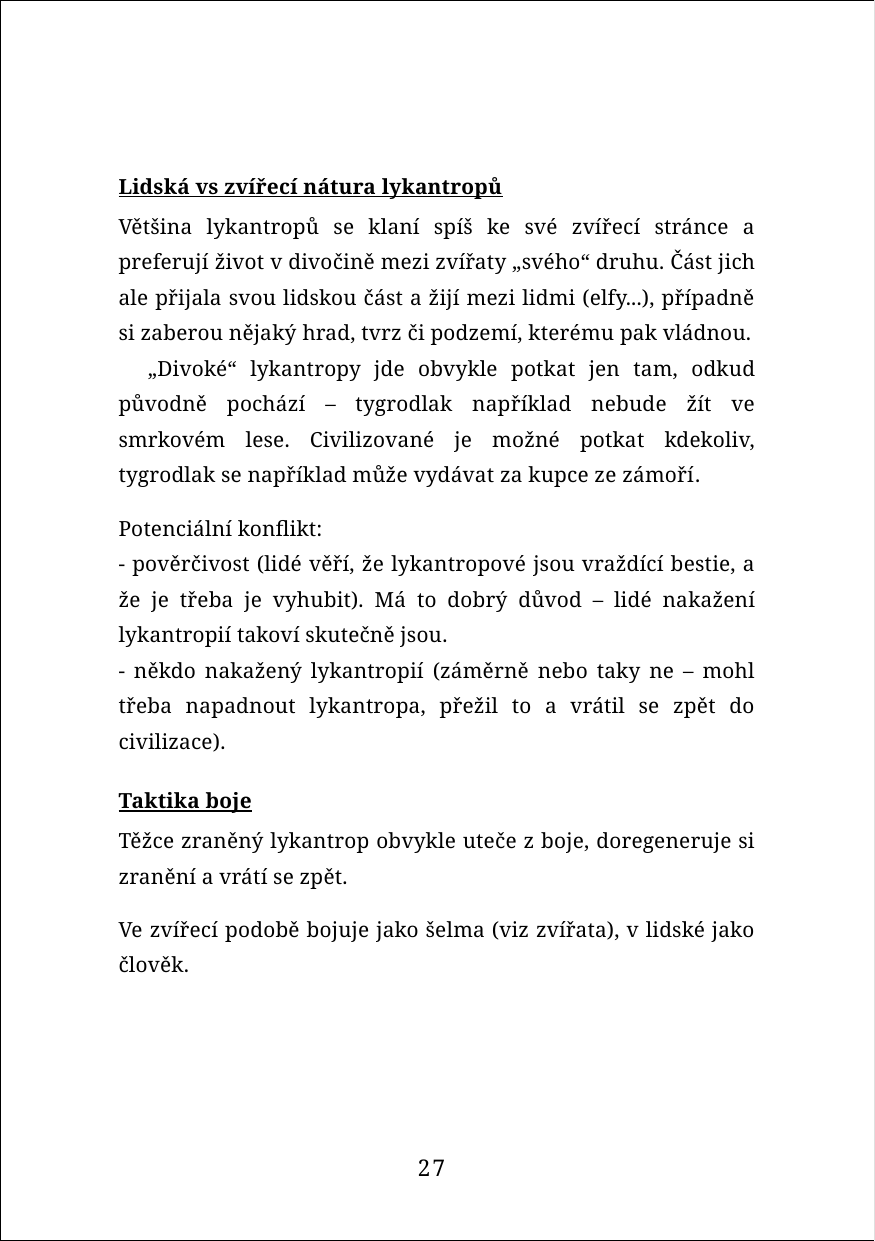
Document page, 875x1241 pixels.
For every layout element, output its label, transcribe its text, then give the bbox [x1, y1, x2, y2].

subtitle Lidská vs zvířecí nátura lykantropů [118, 172, 756, 200]
text Těžce zraněný lykantrop obvykle uteče z boje, doregeneruje si zranění a vrátí se zpět. [118, 826, 756, 890]
subtitle Taktika boje [118, 786, 756, 814]
text Většina lykantropů se klaní spíš ke své zvířecí stránce a preferují život v divočině mezi zvířaty „svého“ druhu. Část jich ale přijala svou lidskou část a žijí mezi lidmi (elfy...), případně si zaberou nějaký hrad, tvrz či podzemí, kterému pak vládnou. „Divoké“ lykantropy jde obvykle potkat jen tam, odkud původně pochází – tygrodlak například nebude žít ve smrkovém lese. Civilizované je možné potkat kdekoliv, tygrodlak se například může vydávat za kupce ze zámoří. [118, 212, 756, 489]
text Potenciální konflikt: - pověrčivost (lidé věří, že lykantropové jsou vraždící bestie, a že je třeba je vyhubit). Má to dobrý důvod – lidé nakažení lykantropií takoví skutečně jsou. - někdo nakažený lykantropií (záměrně nebo taky ne – mohl třeba napadnout lykantropa, přežil to a vrátil se zpět do civilizace). [118, 514, 756, 755]
text Ve zvířecí podobě bojuje jako šelma (viz zvířata), v lidské jako člověk. [118, 915, 756, 979]
